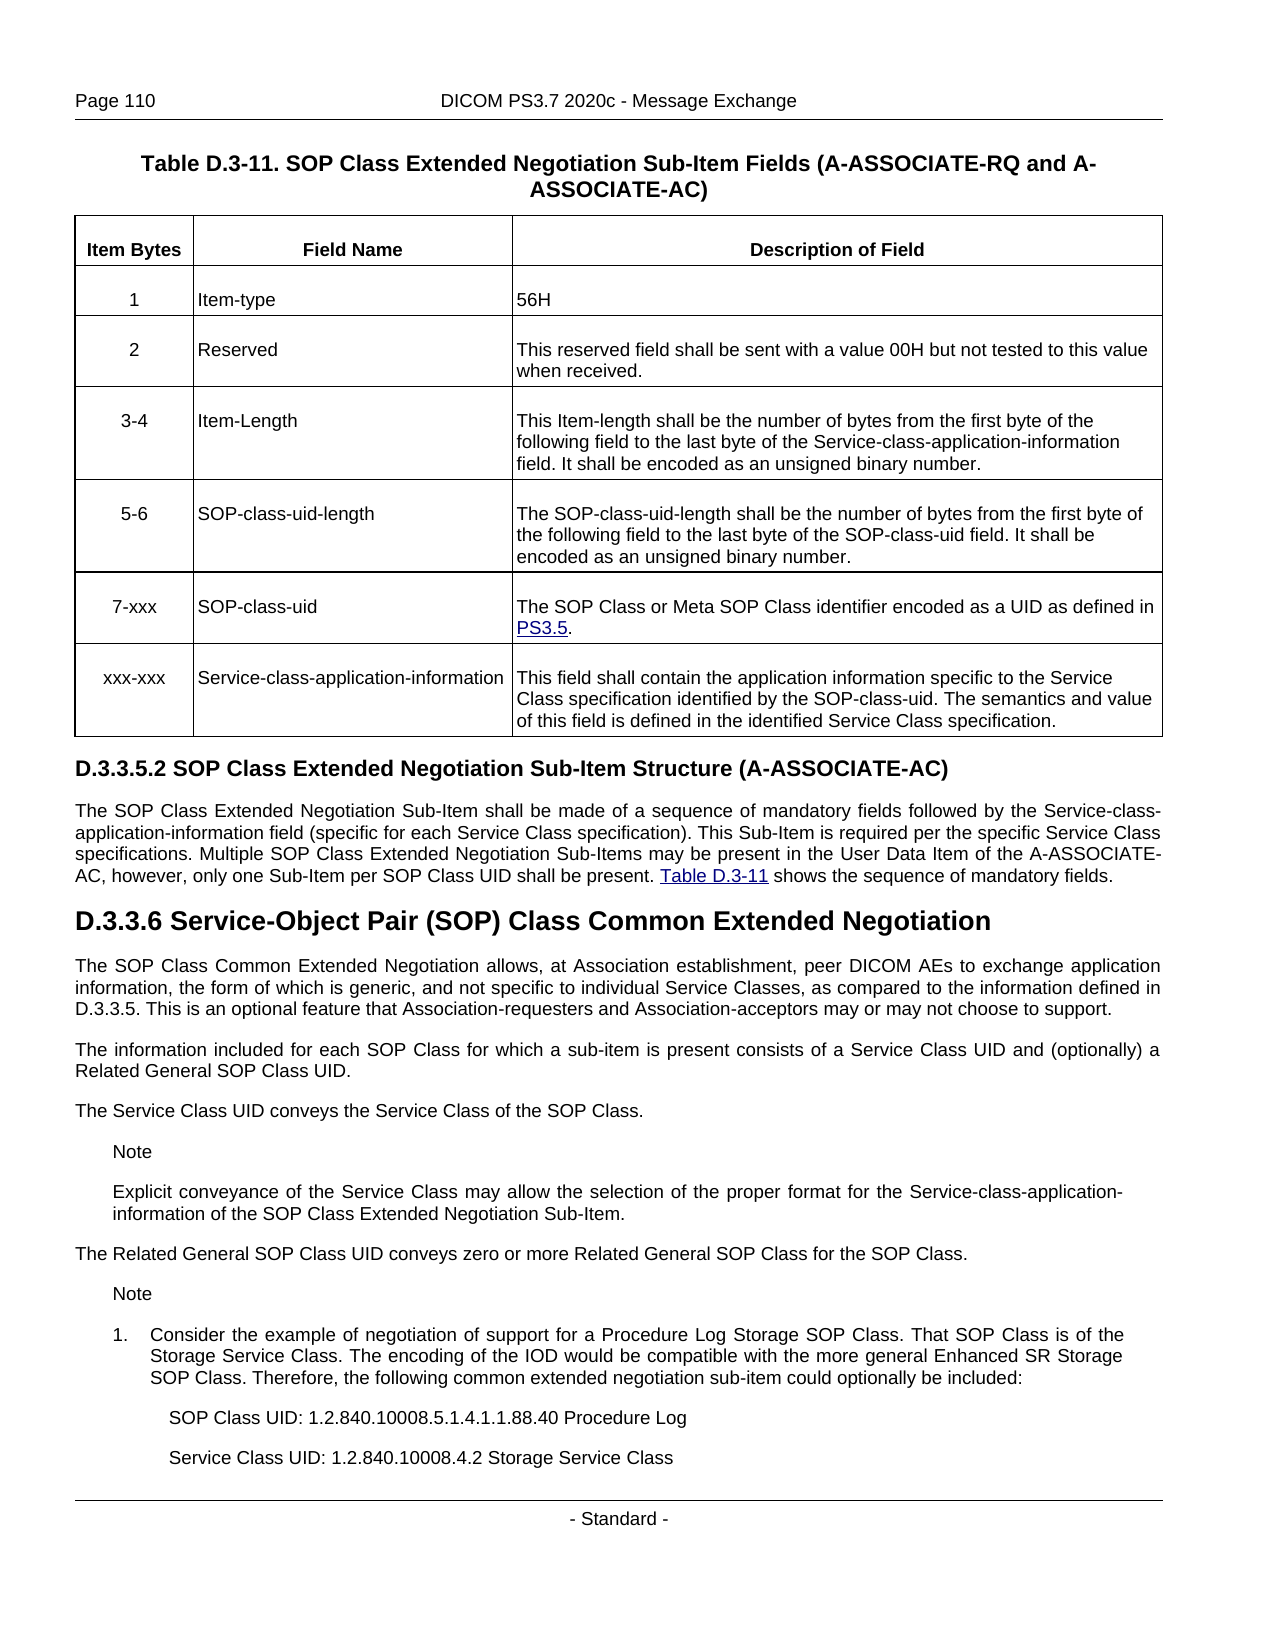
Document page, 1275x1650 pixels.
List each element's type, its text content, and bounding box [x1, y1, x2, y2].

text D.3.3.6 Service-Object Pair (SOP) Class Common Extended Negotiation [75, 905, 1162, 936]
table_cell 7-xxx [76, 573, 193, 643]
table_cell 2 [76, 316, 193, 386]
table_cell This field shall contain the application information specific to the Service Class specification identified by the SOP-class-uid. The semantics and value of this field is defined in the identified Service Class specification. [513, 644, 1162, 736]
table_cell xxx-xxx [76, 644, 193, 736]
text Note [112, 1283, 1125, 1304]
table_cell The SOP-class-uid-length shall be the number of bytes from the first byte of the following field to the last byte of the SOP-class-uid field. It shall be encoded as an unsigned binary number. [513, 480, 1162, 571]
text The information included for each SOP Class for which a sub-item is present consists of a Service Class UID and (optionally) a Related General SOP Class UID. [75, 1038, 1162, 1081]
text 1. Consider the example of negotiation of support for a Procedure Log Storage SOP Class. That SOP Class is of the Storage Service Class. The encoding of the IOD would be compatible with the more general Enhanced SR Storage SOP Class. Therefore, the following common extended negotiation sub-item could optionally be included: [112, 1323, 1125, 1388]
table_cell Item-Length [194, 387, 512, 479]
text The Service Class UID conveys the Service Class of the SOP Class. [75, 1100, 1162, 1122]
table_cell 56H [513, 266, 1162, 314]
table_cell 1 [76, 266, 193, 314]
table_header Item Bytes [76, 216, 193, 265]
table_cell Reserved [194, 316, 512, 386]
table_cell SOP-class-uid-length [194, 480, 512, 571]
table_cell This reserved field shall be sent with a value 00H but not tested to this value when received. [513, 316, 1162, 386]
table_cell The SOP Class or Meta SOP Class identifier encoded as a UID as defined in PS3.5. [513, 573, 1162, 643]
table_cell Item-type [194, 266, 512, 314]
text The Related General SOP Class UID conveys zero or more Related General SOP Class for the SOP Class. [75, 1243, 1162, 1264]
text The SOP Class Common Extended Negotiation allows, at Association establishment, peer DICOM AEs to exchange application information, the form of which is generic, and not specific to individual Service Classes, as compared to the information defined in D.3.3.5. This is an optional feature that Association-requesters and Association-acceptors may or may not choose to support. [75, 955, 1162, 1019]
text SOP Class UID: 1.2.840.10008.5.1.4.1.1.88.40 Procedure Log [169, 1407, 1125, 1428]
table_cell 5-6 [76, 480, 193, 571]
text Service Class UID: 1.2.840.10008.4.2 Storage Service Class [169, 1447, 1125, 1469]
text D.3.3.5.2 SOP Class Extended Negotiation Sub-Item Structure (A-ASSOCIATE-AC) [75, 755, 1162, 781]
text Table D.3-11. SOP Class Extended Negotiation Sub-Item Fields (A-ASSOCIATE-RQ and A-ASSOCIATE-AC) [75, 150, 1162, 202]
table_cell SOP-class-uid [194, 573, 512, 643]
text Note [112, 1141, 1125, 1162]
table_cell 3-4 [76, 387, 193, 479]
table_cell This Item-length shall be the number of bytes from the first byte of the following field to the last byte of the Service-class-application-information field. It shall be encoded as an unsigned binary number. [513, 387, 1162, 479]
table_header Field Name [194, 216, 512, 265]
table_header Description of Field [513, 216, 1162, 265]
text The SOP Class Extended Negotiation Sub-Item shall be made of a sequence of mandatory fields followed by the Service-class-application-information field (specific for each Service Class specification). This Sub-Item is required per the specific Service Class specifications. Multiple SOP Class Extended Negotiation Sub-Items may be present in the User Data Item of the A-ASSOCIATE-AC, however, only one Sub-Item per SOP Class UID shall be present. Table D.3-11 shows the sequence of mandatory fields. [75, 800, 1162, 886]
text Explicit conveyance of the Service Class may allow the selection of the proper format for the Service-class-application-information of the SOP Class Extended Negotiation Sub-Item. [112, 1181, 1125, 1224]
table_cell Service-class-application-information [194, 644, 512, 736]
